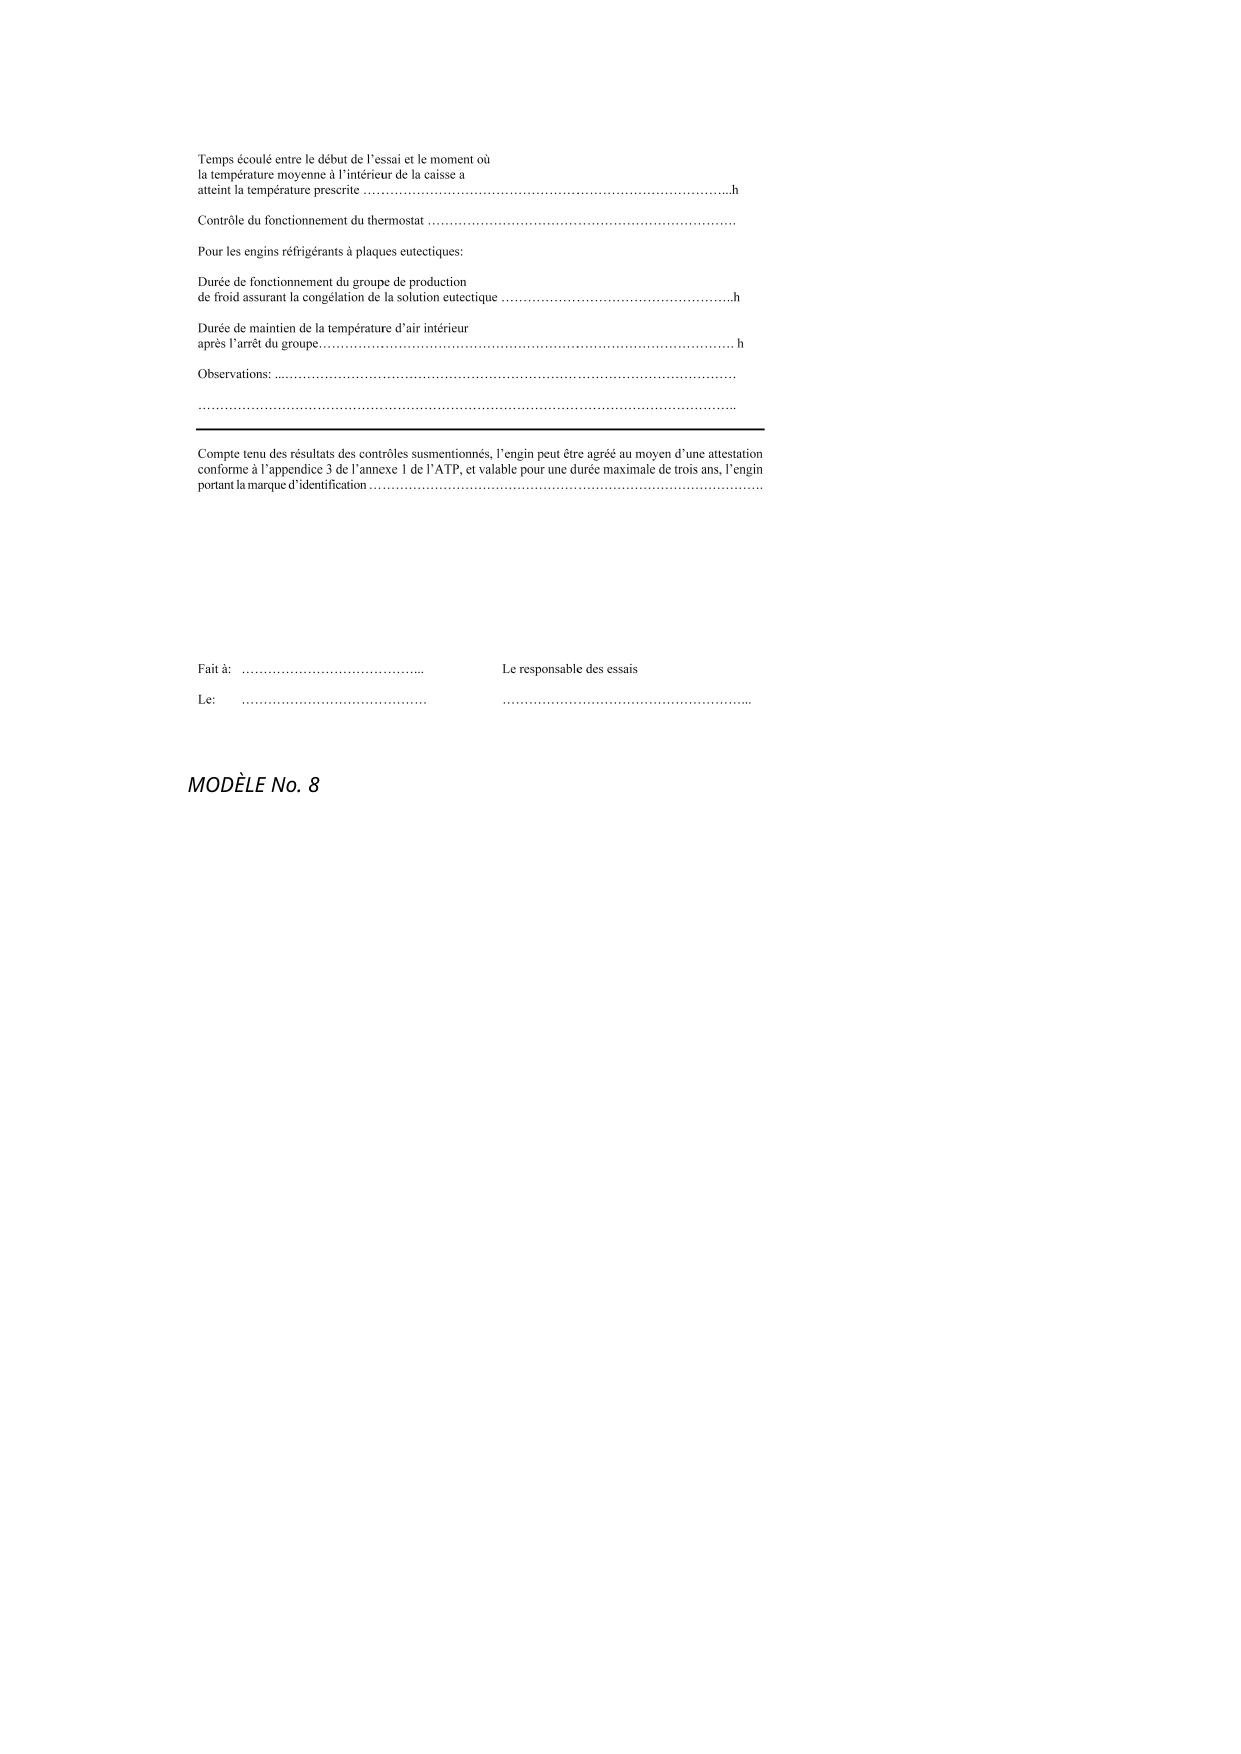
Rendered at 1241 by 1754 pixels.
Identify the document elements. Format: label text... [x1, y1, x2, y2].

text MODÈLE No. 8 [187, 770, 1053, 799]
picture [187, 150, 773, 712]
